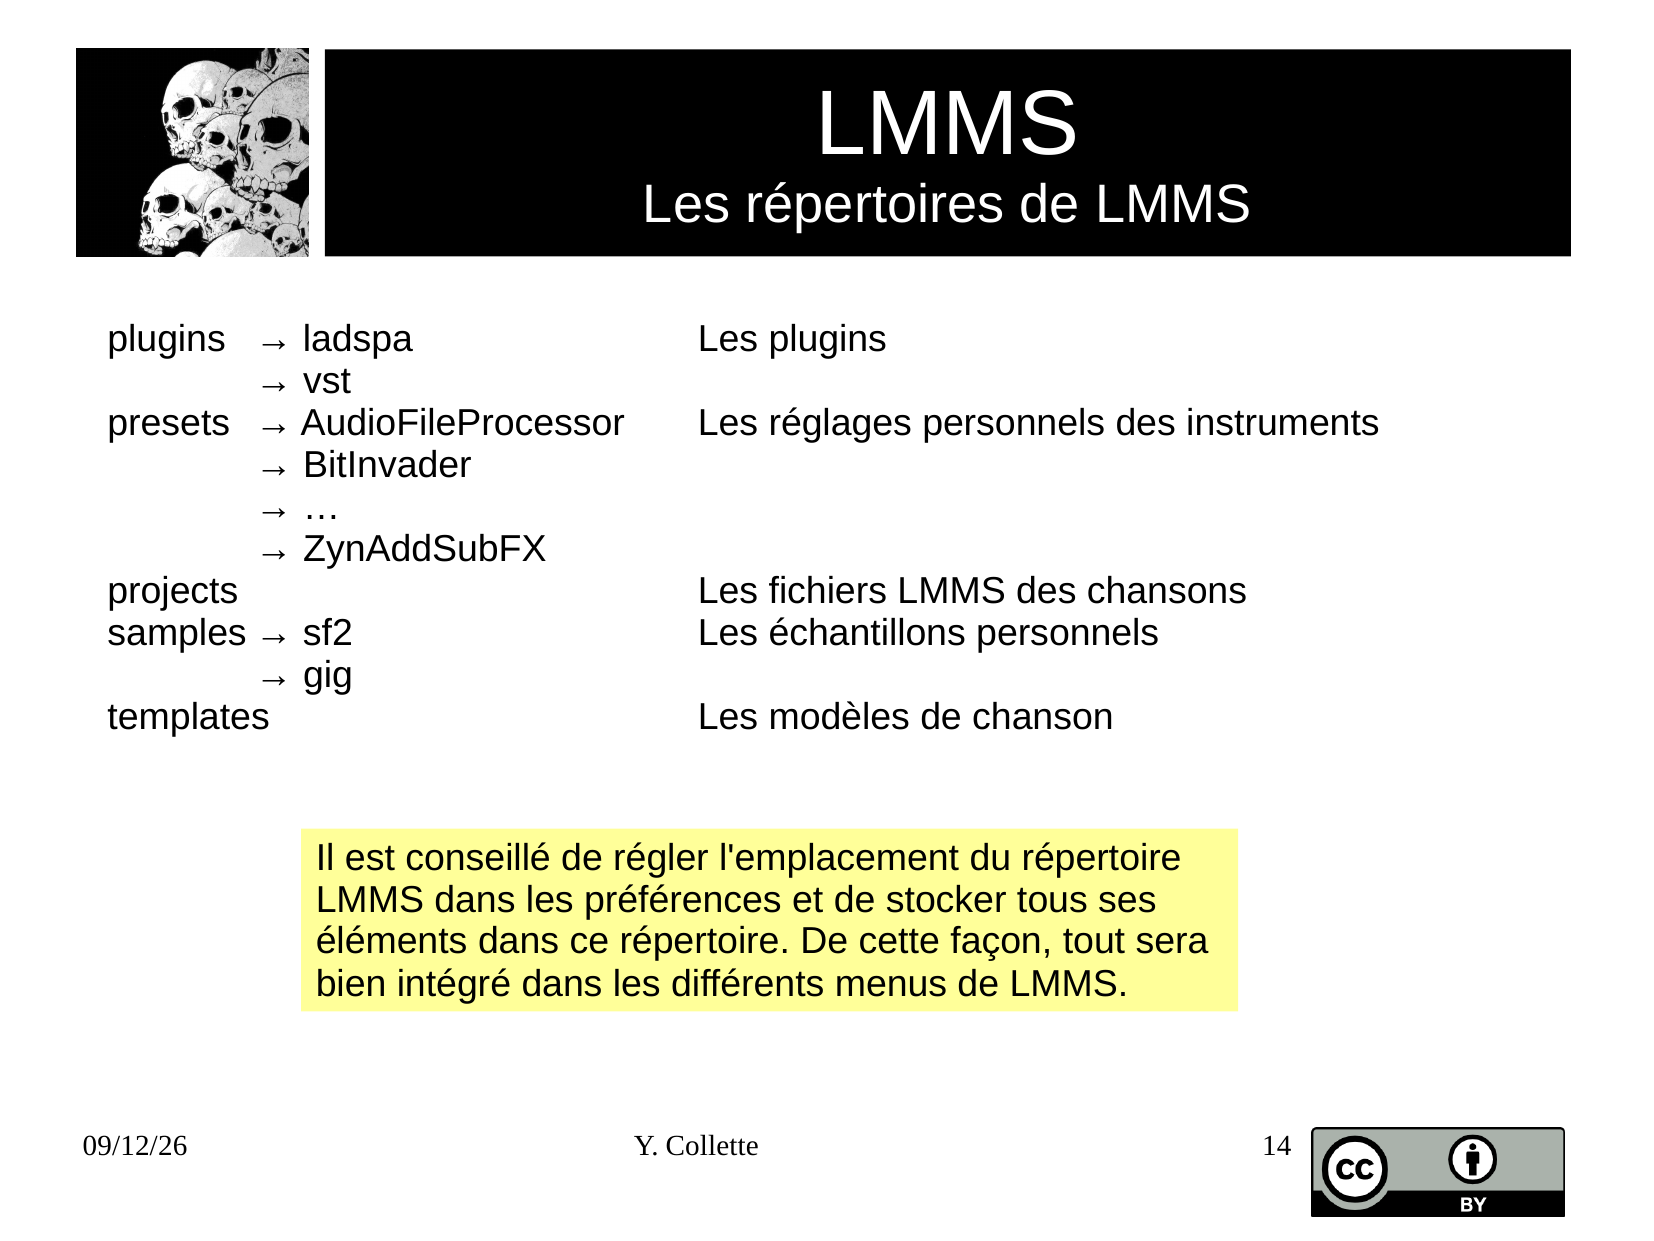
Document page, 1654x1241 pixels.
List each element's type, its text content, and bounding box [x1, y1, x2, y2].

picture [1311, 1127, 1565, 1217]
text_box Il est conseillé de régler l'emplacement du répertoire LMMS dans les préférences et de stocker tous ses éléments dans ce répertoire. De cette façon, tout sera bien intégré dans les différents menus de LMMS. [301, 828, 1239, 1012]
title LMMS Les répertoires de LMMS [324, 49, 1571, 257]
text_box plugins → ladspa Les plugins → vst presets → AudioFileProcessor Les réglages personnels des instruments → BitInvader → … → ZynAddSubFX projects Les fichiers LMMS des chansons samples → sf2 Les échantillons personnels → gig templates Les modèles de chanson [92, 309, 1417, 787]
picture [76, 48, 309, 257]
